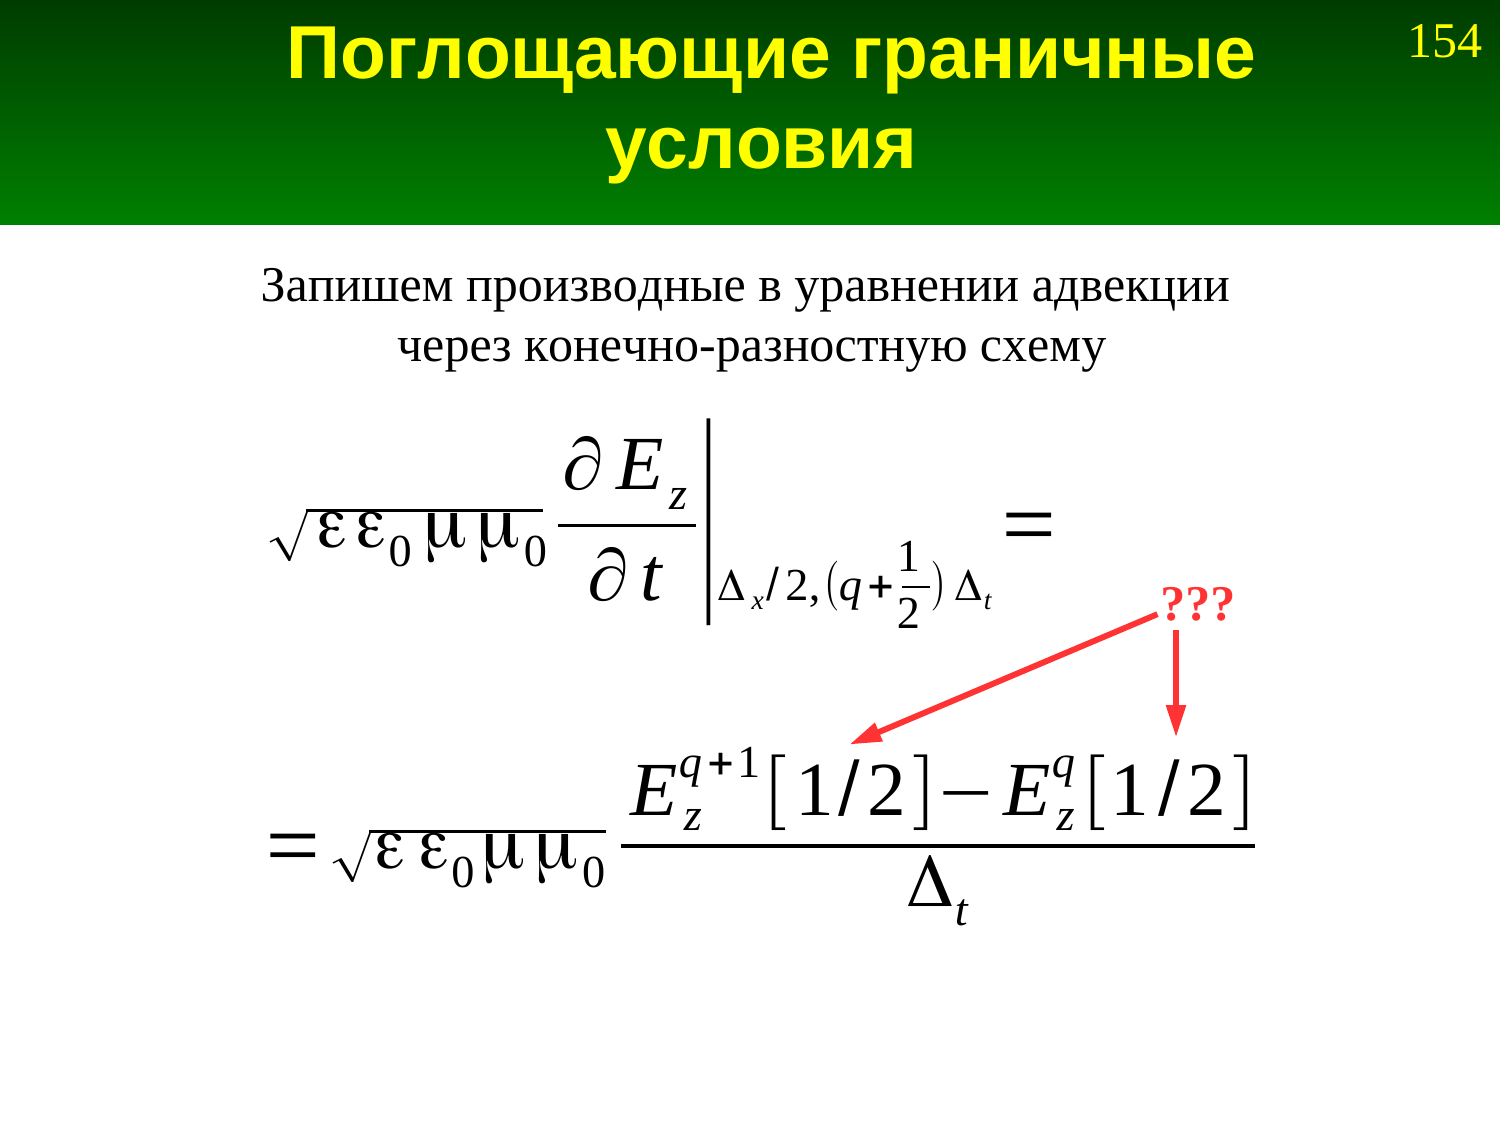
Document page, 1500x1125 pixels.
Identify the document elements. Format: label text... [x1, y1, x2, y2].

text_box ??? [1145, 562, 1264, 638]
chart [243, 413, 1276, 937]
title Поглощающие граничные условия [123, 0, 1399, 192]
text_box Запишем производные в уравнении адвекции через конечно-разностную схему [245, 244, 1258, 379]
